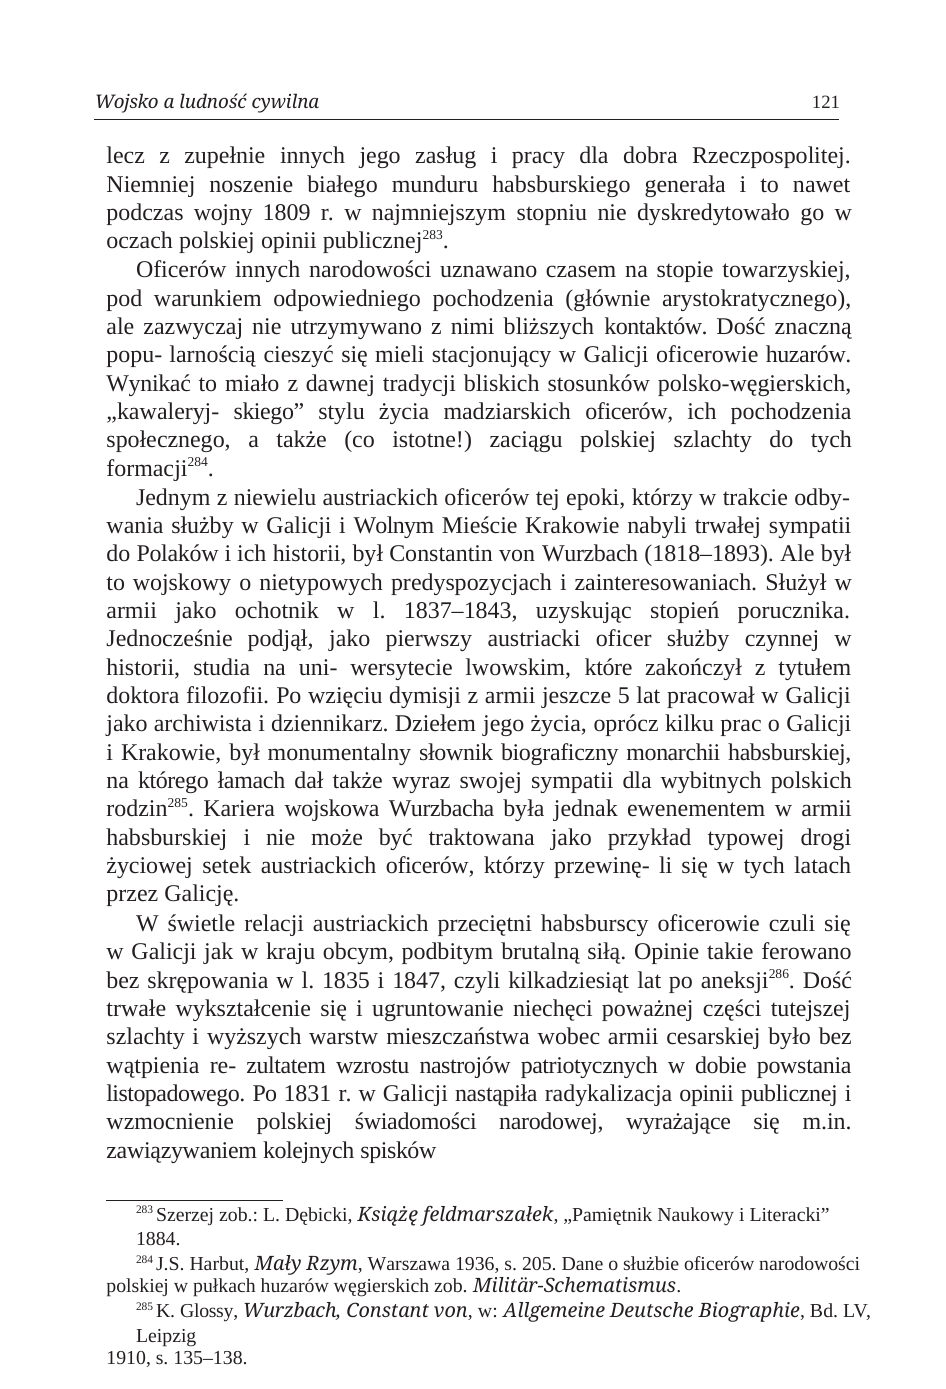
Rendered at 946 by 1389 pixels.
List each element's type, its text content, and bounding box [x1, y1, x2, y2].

text 285 K. Glossy, Wurzbach, Constant von, w: Allgemeine Deutsche Biographie, Bd. LV, Leipzig [136, 1299, 879, 1347]
text 1910, s. 135–138. [106, 1347, 879, 1369]
text Jednym z niewielu austriackich oficerów tej epoki, którzy w trakcie odby- wania służby w Galicji i Wolnym Mieście Krakowie nabyli trwałej sympatii do Polaków i ich historii, był Constantin von Wurzbach (1818–1893). Ale był to wojskowy o nietypowych predyspozycjach i zainteresowaniach. Służył w armii jako ochotnik w l. 1837–1843, uzyskując stopień porucznika. Jednocześnie podjął, jako pierwszy austriacki oficer służby czynnej w historii, studia na uni- wersytecie lwowskim, które zakończył z tytułem doktora filozofii. Po wzięciu dymisji z armii jeszcze 5 lat pracował w Galicji jako archiwista i dziennikarz. Dziełem jego życia, oprócz kilku prac o Galicji i Krakowie, był monumentalny słownik biograficzny monarchii habsburskiej, na którego łamach dał także wyraz swojej sympatii dla wybitnych polskich rodzin285. Kariera wojskowa Wurzbacha była jednak ewenementem w armii habsburskiej i nie może być traktowana jako przykład typowej drogi życiowej setek austriackich oficerów, którzy przewinę- li się w tych latach przez Galicję. [106, 483, 852, 907]
text lecz z zupełnie innych jego zasług i pracy dla dobra Rzeczpospolitej. Niemniej noszenie białego munduru habsburskiego generała i to nawet podczas wojny 1809 r. w najmniejszym stopniu nie dyskredytowało go w oczach polskiej opinii publicznej283. [106, 142, 852, 254]
text W świetle relacji austriackich przeciętni habsburscy oficerowie czuli się w Galicji jak w kraju obcym, podbitym brutalną siłą. Opinie takie ferowano bez skrępowania w l. 1835 i 1847, czyli kilkadziesiąt lat po aneksji286. Dość trwałe wykształcenie się i ugruntowanie niechęci poważnej części tutejszej szlachty i wyższych warstw mieszczaństwa wobec armii cesarskiej było bez wątpienia re- zultatem wzrostu nastrojów patriotycznych w dobie powstania listopadowego. Po 1831 r. w Galicji nastąpiła radykalizacja opinii publicznej i wzmocnienie polskiej świadomości narodowej, wyrażające się m.in. zawiązywaniem kolejnych spisków [106, 909, 852, 1163]
text 284 J.S. Harbut, Mały Rzym, Warszawa 1936, s. 205. Dane o służbie oficerów narodowości polskiej w pułkach huzarów węgierskich zob. Militär-Schematismus. [106, 1251, 879, 1299]
text 283 Szerzej zob.: L. Dębicki, Książę feldmarszałek, „Pamiętnik Naukowy i Literacki” 1884. [136, 1192, 879, 1251]
text Oficerów innych narodowości uznawano czasem na stopie towarzyskiej, pod warunkiem odpowiedniego pochodzenia (głównie arystokratycznego), ale zazwyczaj nie utrzymywano z nimi bliższych kontaktów. Dość znaczną popu- larnością cieszyć się mieli stacjonujący w Galicji oficerowie huzarów. Wynikać to miało z dawnej tradycji bliskich stosunków polsko-węgierskich, „kawaleryj- skiego” stylu życia madziarskich oficerów, ich pochodzenia społecznego, a także (co istotne!) zaciągu polskiej szlachty do tych formacji284. [106, 255, 852, 481]
